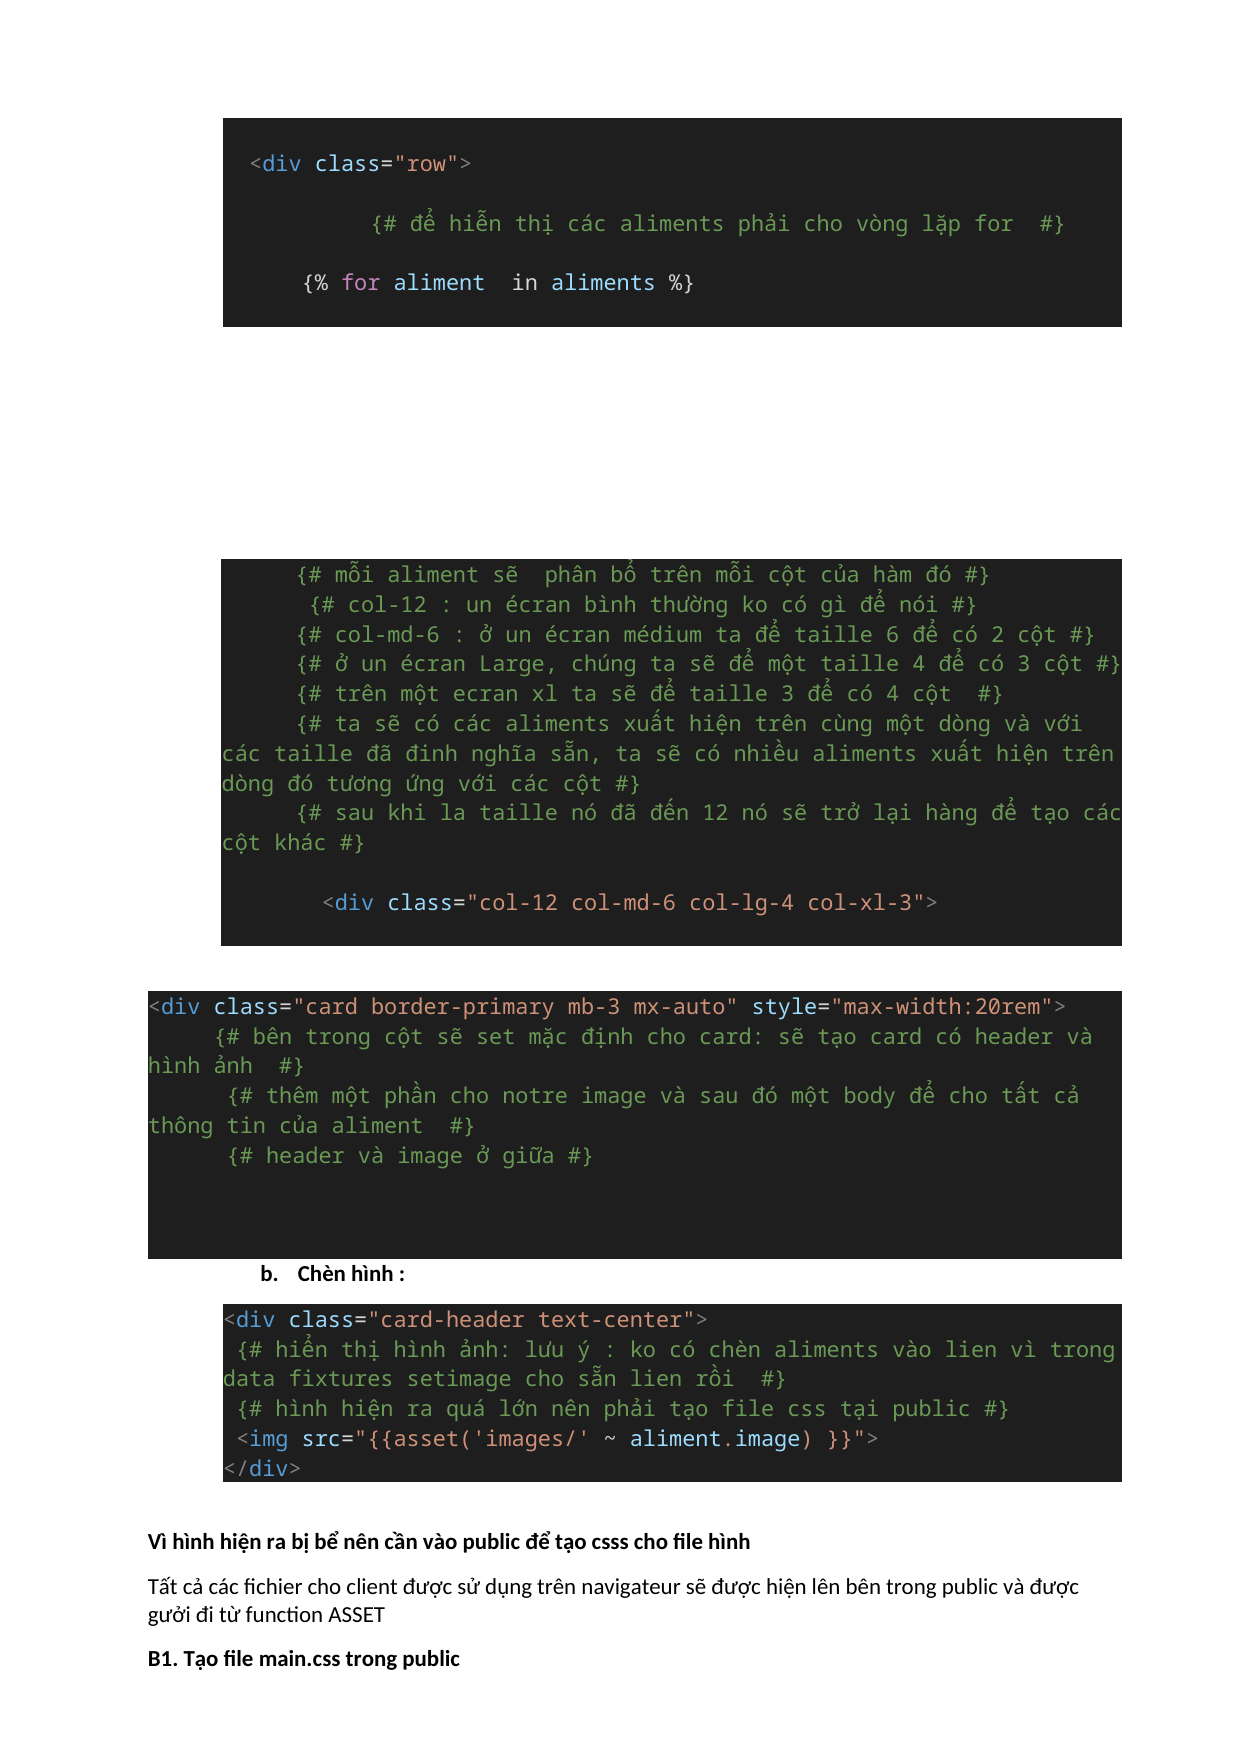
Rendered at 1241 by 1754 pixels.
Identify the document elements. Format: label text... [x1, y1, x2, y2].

text {# ta sẽ có các aliments xuất hiện trên cùng một dòng và với các taille đã đinh nghĩa sẵn, ta sẽ có nhiều aliments xuất hiện trên dòng đó tương ứng với các cột #} [221, 708, 1122, 797]
list {# hình hiện ra quá lớn nên phải tạo file css tại public #} [223, 1393, 1122, 1423]
list {# hiển thị hình ảnh: lưu ý : ko có chèn aliments vào lien vì trong data fixtures setimage cho sẵn lien rồi #} [223, 1333, 1122, 1393]
list <div class="row"> [223, 148, 1122, 178]
text {# thêm một phần cho notre image và sau đó một body để cho tất cả thông tin của aliment #} [148, 1080, 1122, 1140]
list </div> [223, 1453, 1122, 1482]
text B1. Tạo file main.css trong public [148, 1644, 1122, 1673]
list Chèn hình : [260, 1259, 1122, 1287]
text <div class="card border-primary mb-3 mx-auto" style="max-width:20rem"> [148, 991, 1122, 1021]
text {# mỗi aliment sẽ phân bổ trên mỗi cột của hàm đó #} [221, 559, 1122, 589]
text {# sau khi la taille nó đã đến 12 nó sẽ trở lại hàng để tạo các cột khác #} [221, 797, 1122, 857]
list {# để hiễn thị các aliments phải cho vòng lặp for #} [223, 207, 1122, 237]
list <img src="{{asset('images/' ~ aliment.image) }}"> [223, 1423, 1122, 1453]
list <div class="card-header text-center"> [223, 1304, 1122, 1333]
text {# bên trong cột sẽ set mặc định cho card: sẽ tạo card có header và hình ảnh #} [148, 1021, 1122, 1080]
text {# trên một ecran xl ta sẽ để taille 3 để có 4 cột #} [221, 678, 1122, 708]
text {# col-md-6 : ở un écran médium ta để taille 6 để có 2 cột #} [221, 618, 1122, 648]
text {# col-12 : un écran bình thường ko có gì để nói #} [221, 589, 1122, 618]
text {# header và image ở giữa #} [148, 1140, 1122, 1170]
list {% for aliment in aliments %} [223, 267, 1122, 297]
text <div class="col-12 col-md-6 col-lg-4 col-xl-3"> [221, 887, 1122, 916]
text Tất cả các fichier cho client được sử dụng trên navigateur sẽ được hiện lên bên trong public và được gưởi đi từ function ASSET [148, 1572, 1122, 1628]
text {# ở un écran Large, chúng ta sẽ để một taille 4 để có 3 cột #} [221, 648, 1122, 678]
text Vì hình hiện ra bị bể nên cần vào public để tạo csss cho file hình [148, 1527, 1122, 1555]
